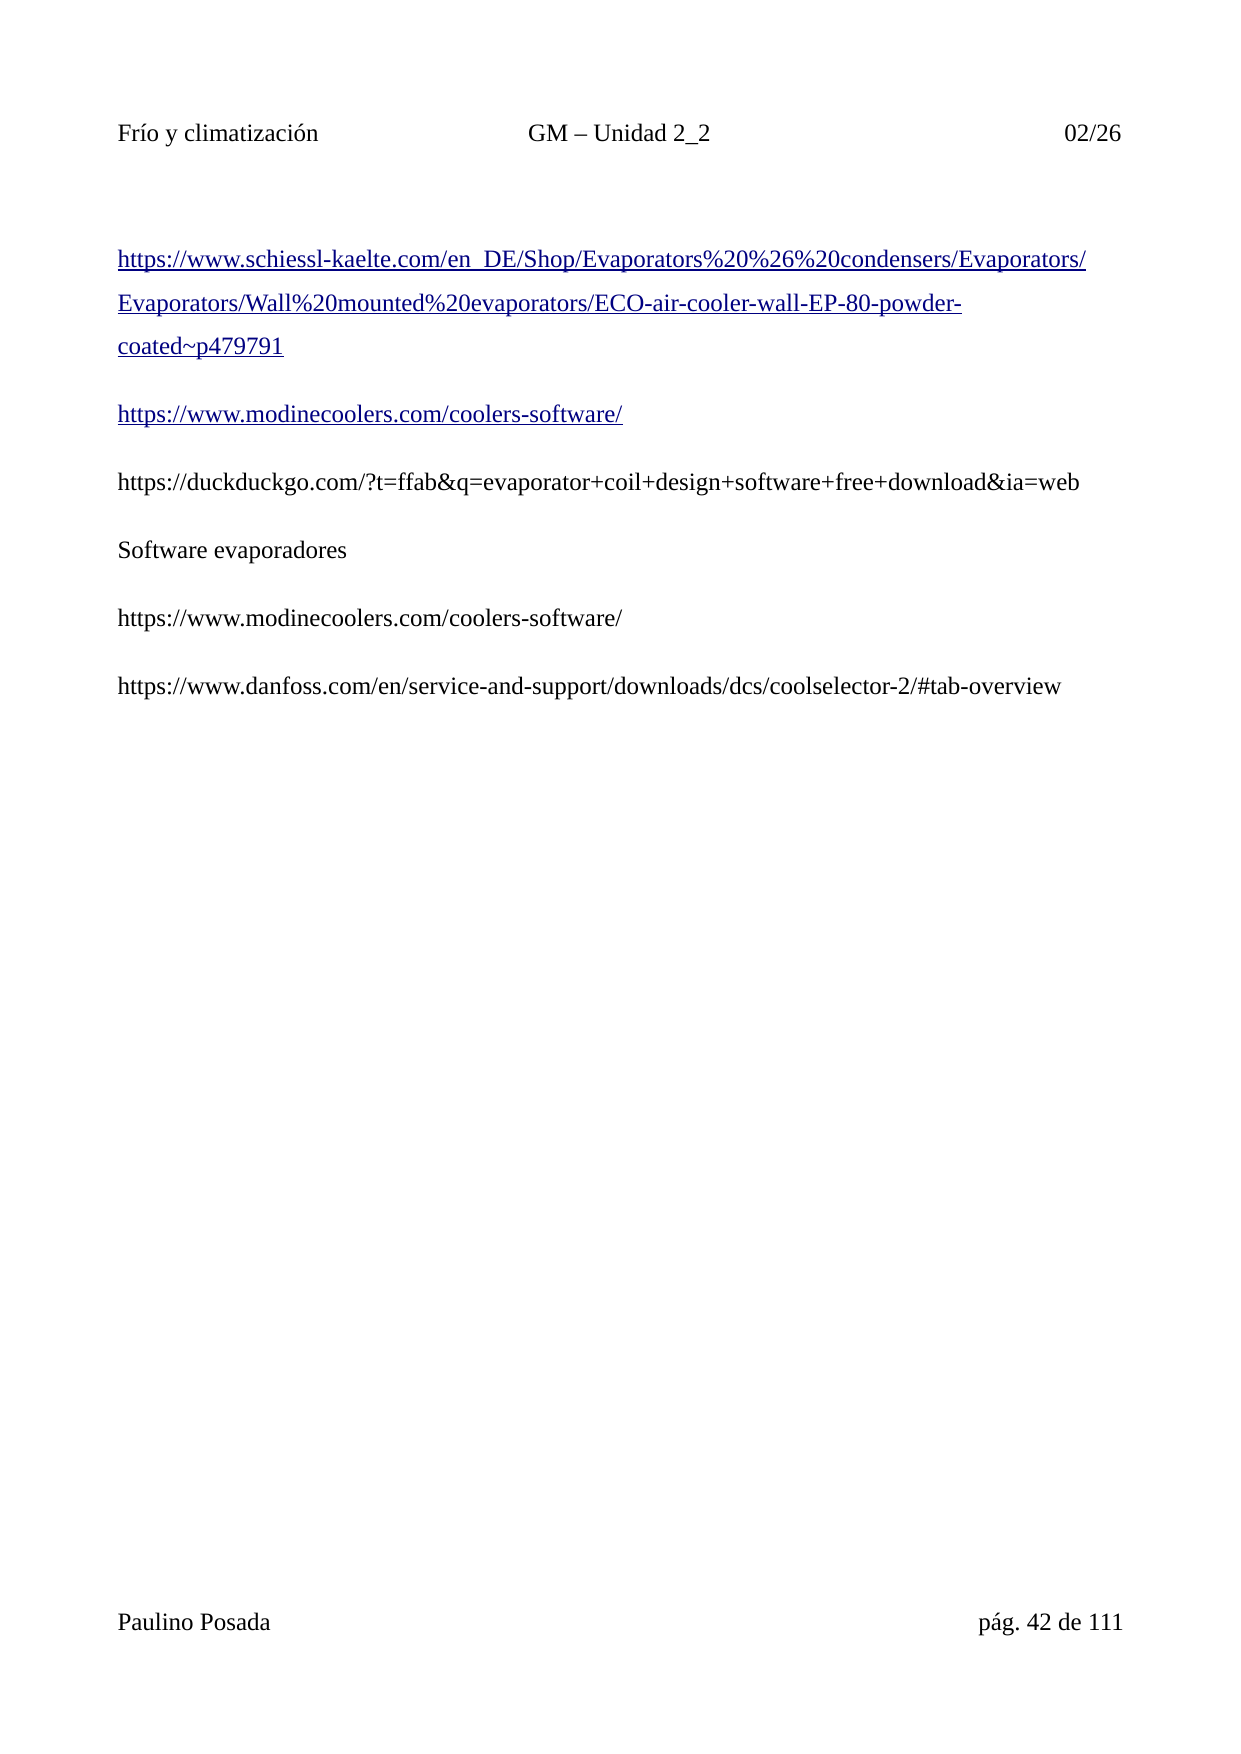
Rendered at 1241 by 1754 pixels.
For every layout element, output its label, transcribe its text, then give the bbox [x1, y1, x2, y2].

text https://www.schiessl-kaelte.com/en_DE/Shop/Evaporators%20%26%20condensers/Evaporators/Evaporators/Wall%20mounted%20evaporators/ECO-air-cooler-wall-EP-80-powder-coated~p479791 [117, 244, 1123, 359]
text https://duckduckgo.com/?t=ffab&q=evaporator+coil+design+software+free+download&ia=web [117, 467, 1123, 496]
text Software evaporadores [117, 535, 1123, 564]
text https://www.modinecoolers.com/coolers-software/ [117, 399, 1123, 428]
text https://www.modinecoolers.com/coolers-software/ [117, 603, 1123, 632]
text https://www.danfoss.com/en/service-and-support/downloads/dcs/coolselector-2/#tab-overview [117, 671, 1123, 700]
